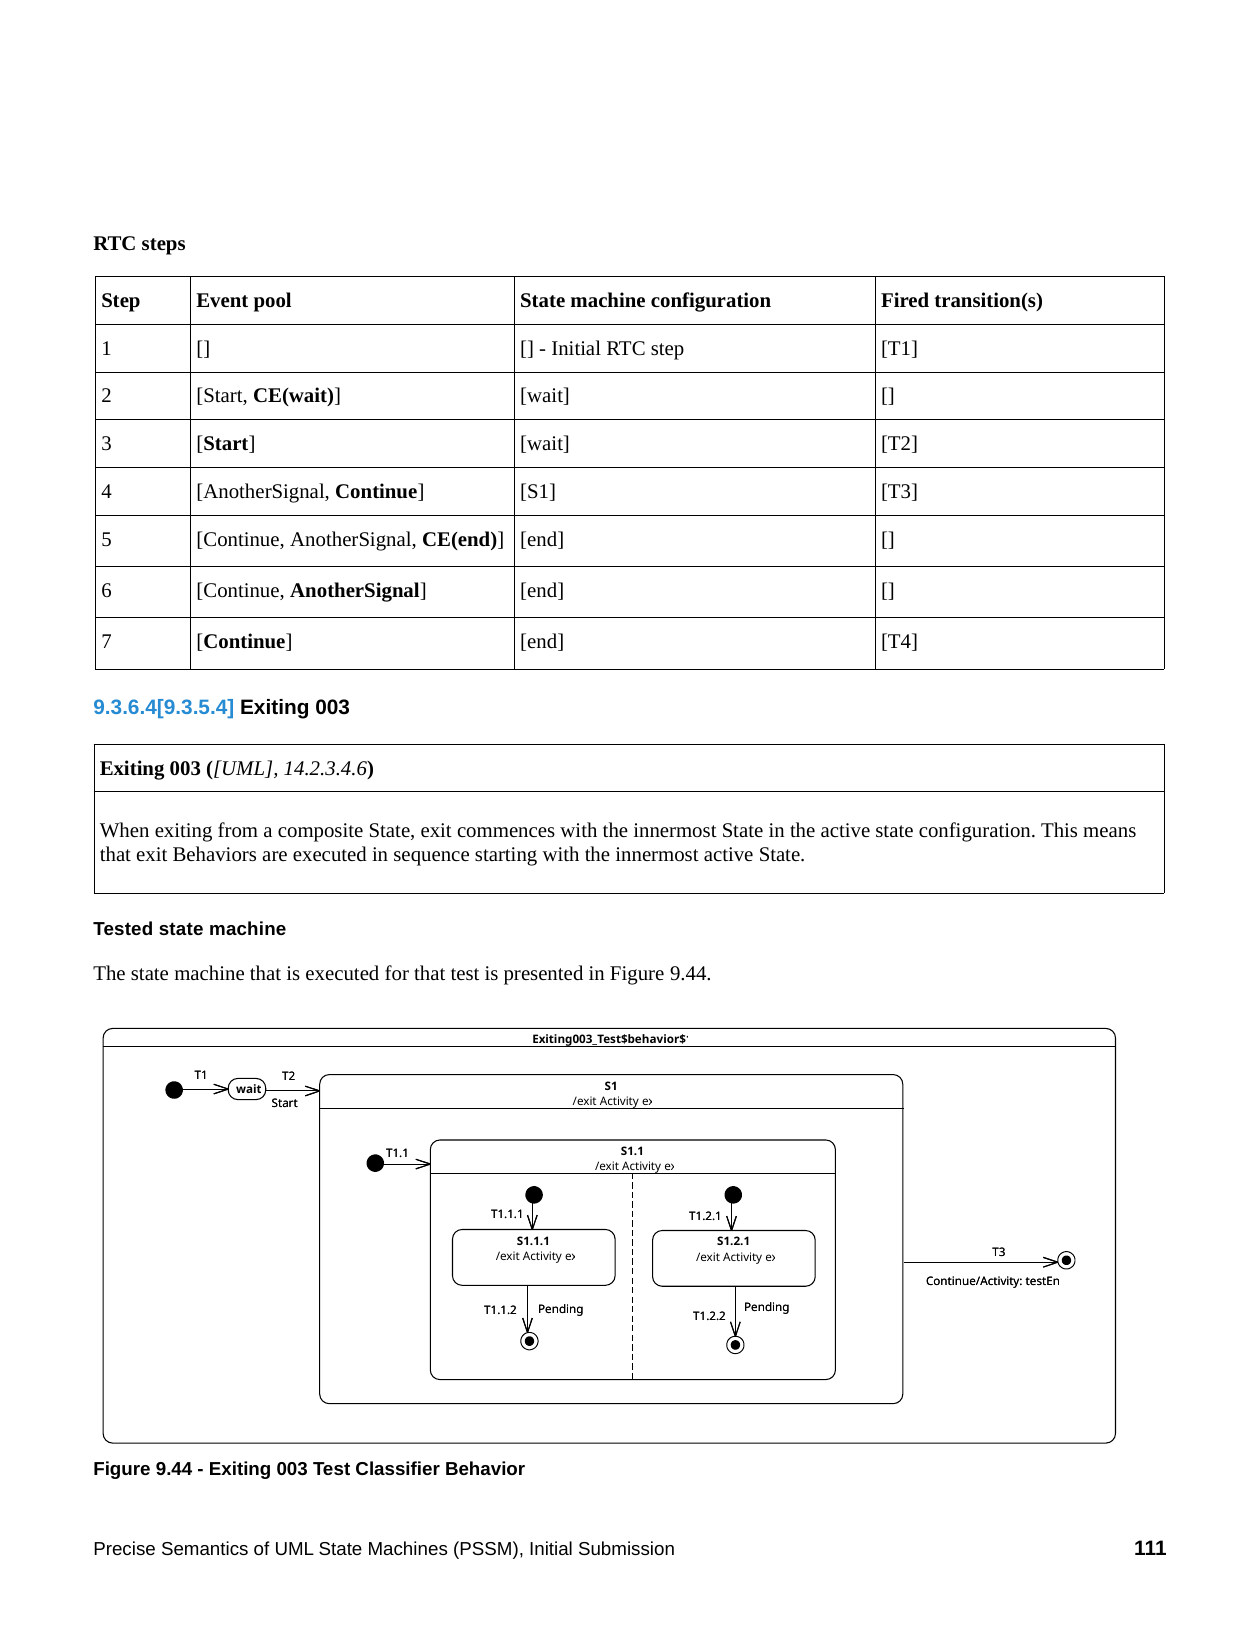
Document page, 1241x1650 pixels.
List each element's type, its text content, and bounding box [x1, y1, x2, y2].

subtitle Exiting 003 [93, 693, 1164, 718]
table_cell [] [191, 325, 514, 372]
text Figure 9.44 - Exiting 003 Test Classifier Behavior [93, 1018, 1127, 1479]
table_cell [Continue, AnotherSignal] [191, 567, 514, 617]
table_cell [] [876, 516, 1164, 566]
table_cell [] - Initial RTC step [515, 325, 875, 372]
table_cell [wait] [515, 420, 875, 467]
table_cell [T4] [876, 618, 1164, 668]
table_cell 2 [96, 373, 190, 419]
table_cell [AnotherSignal, Continue] [191, 468, 514, 515]
text The state machine that is executed for that test is presented in Figure 9.44. [93, 961, 1164, 985]
table_cell 4 [96, 468, 190, 515]
subtitle Tested state machine [93, 918, 1164, 940]
table_cell [] [876, 567, 1164, 617]
table_header Step [96, 277, 190, 324]
table_header Exiting 003 ([UML], 14.2.3.4.6) [95, 745, 1164, 791]
table_cell 5 [96, 516, 190, 566]
table_cell [end] [515, 618, 875, 668]
table_header State machine configuration [515, 277, 875, 324]
table_cell [wait] [515, 373, 875, 419]
table_cell [] [876, 373, 1164, 419]
table_cell [T3] [876, 468, 1164, 515]
table_cell 6 [96, 567, 190, 617]
text RTC steps [93, 231, 1164, 255]
table_cell [end] [515, 516, 875, 566]
table_cell [S1] [515, 468, 875, 515]
table_cell 1 [96, 325, 190, 372]
table_cell When exiting from a composite State, exit commences with the innermost State in the active state configuration. This means that exit Behaviors are executed in sequence starting with the innermost active State. [95, 792, 1164, 893]
table_cell [Start] [191, 420, 514, 467]
table_cell [Continue] [191, 618, 514, 668]
table_cell [T2] [876, 420, 1164, 467]
table_header Event pool [191, 277, 514, 324]
table_cell [end] [515, 567, 875, 617]
table_header Fired transition(s) [876, 277, 1164, 324]
table_cell [Start, CE(wait)] [191, 373, 514, 419]
table_cell 3 [96, 420, 190, 467]
table_cell [T1] [876, 325, 1164, 372]
table_cell [Continue, AnotherSignal, CE(end)] [191, 516, 514, 566]
table_cell 7 [96, 618, 190, 668]
